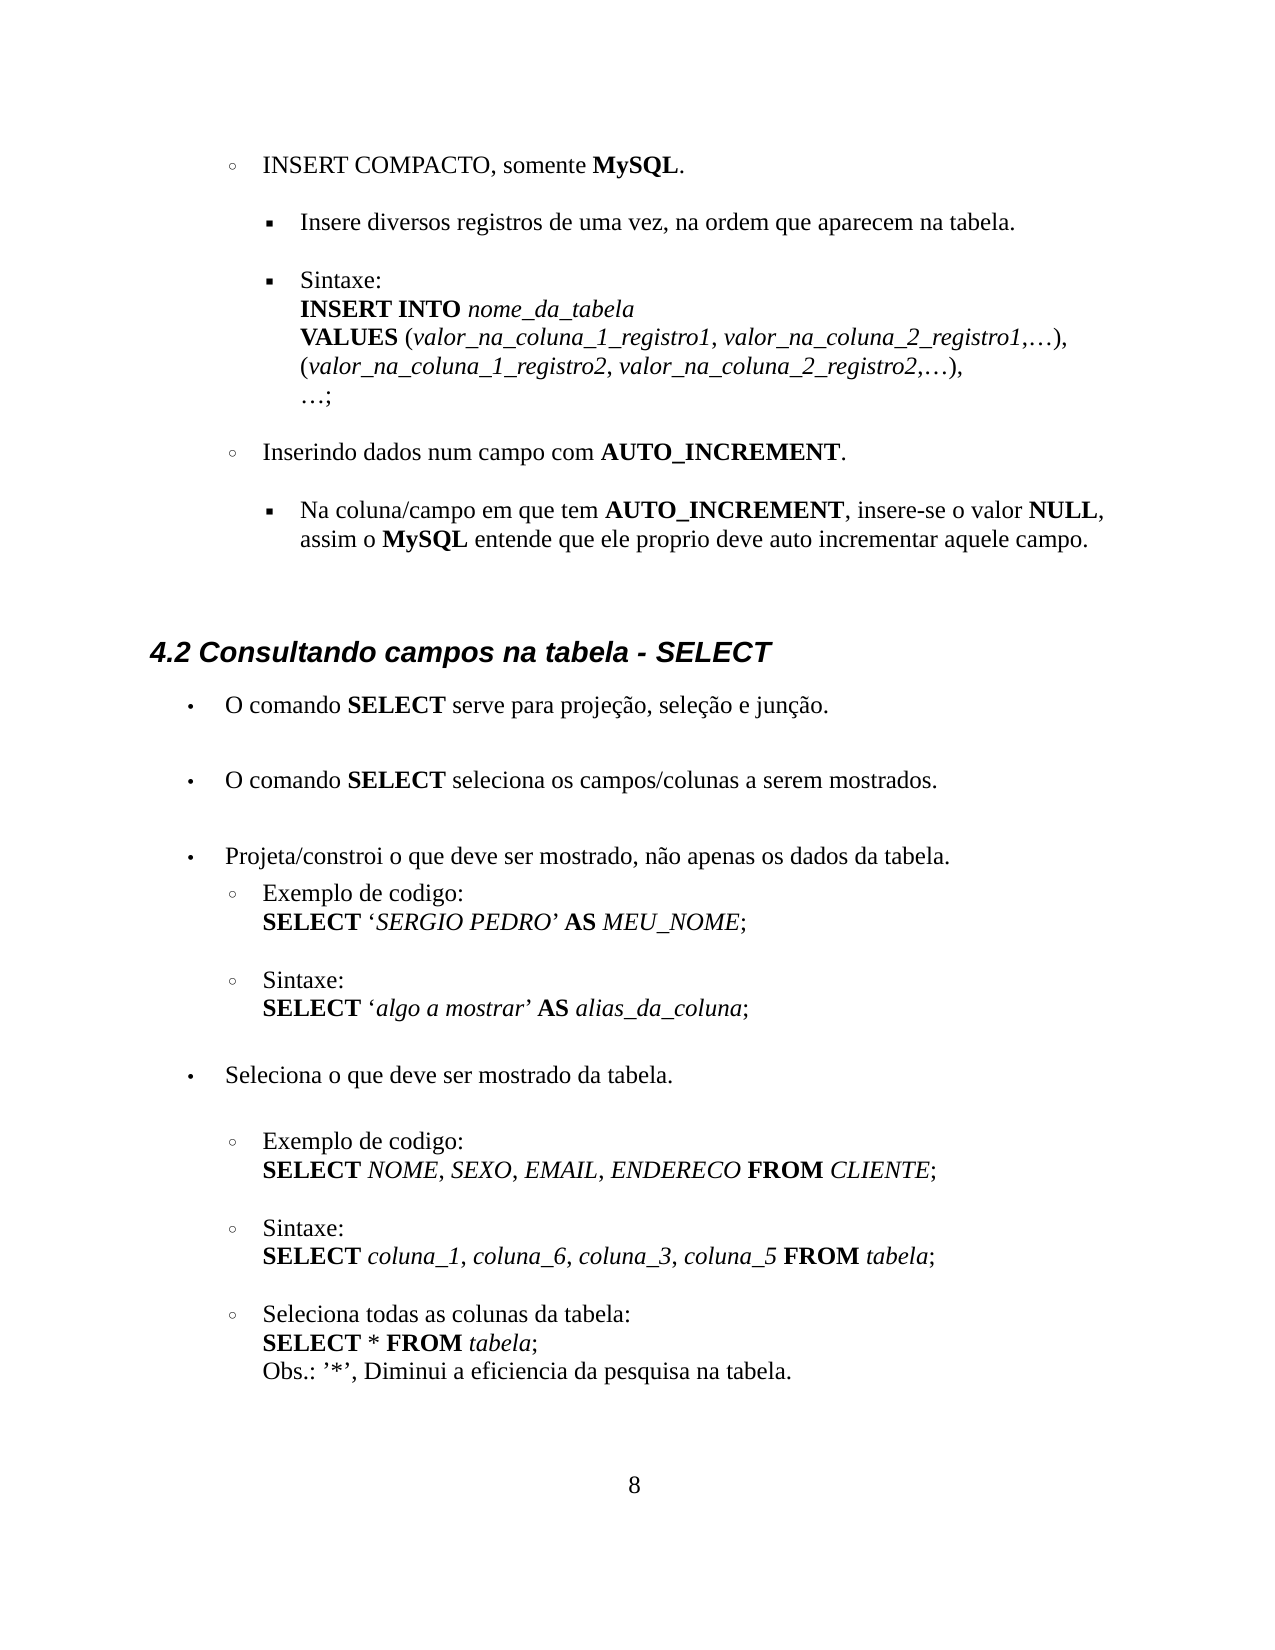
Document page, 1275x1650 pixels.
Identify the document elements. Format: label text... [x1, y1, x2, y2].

list Seleciona todas as colunas da tabela: SELECT * FROM tabela; Obs.: ’*’, Diminui a eficiencia da pesquisa na tabela. [225, 1299, 1125, 1414]
list Projeta/constroi o que deve ser mostrado, não apenas os dados da tabela. [187, 841, 1125, 869]
list O comando SELECT seleciona os campos/colunas a serem mostrados. [187, 765, 1125, 823]
list Insere diversos registros de uma vez, na ordem que aparecem na tabela. [262, 207, 1125, 265]
list Na coluna/campo em que tem AUTO_INCREMENT, insere-se o valor NULL, assim o MySQL entende que ele proprio deve auto incrementar aquele campo. [262, 495, 1125, 581]
list Inserindo dados num campo com AUTO_INCREMENT. [225, 437, 1125, 495]
list Exemplo de codigo: SELECT NOME, SEXO, EMAIL, ENDERECO FROM CLIENTE; [225, 1126, 1125, 1213]
list Seleciona o que deve ser mostrado da tabela. [187, 1060, 1125, 1117]
list INSERT COMPACTO, somente MySQL. [225, 150, 1125, 207]
list Sintaxe: SELECT ‘algo a mostrar’ AS alias_da_coluna; [225, 965, 1125, 1051]
list Sintaxe: SELECT coluna_1, coluna_6, coluna_3, coluna_5 FROM tabela; [225, 1213, 1125, 1299]
list O comando SELECT serve para projeção, seleção e junção. [187, 690, 1125, 747]
subtitle 4.2 Consultando campos na tabela - SELECT [150, 635, 1125, 668]
list Sintaxe: INSERT INTO nome_da_tabela VALUES (valor_na_coluna_1_registro1, valor_na_coluna_2_registro1,…), (valor_na_coluna_1_registro2, valor_na_coluna_2_registro2,…), …; [262, 265, 1125, 437]
list Exemplo de codigo: SELECT ‘SERGIO PEDRO’ AS MEU_NOME; [225, 878, 1125, 965]
